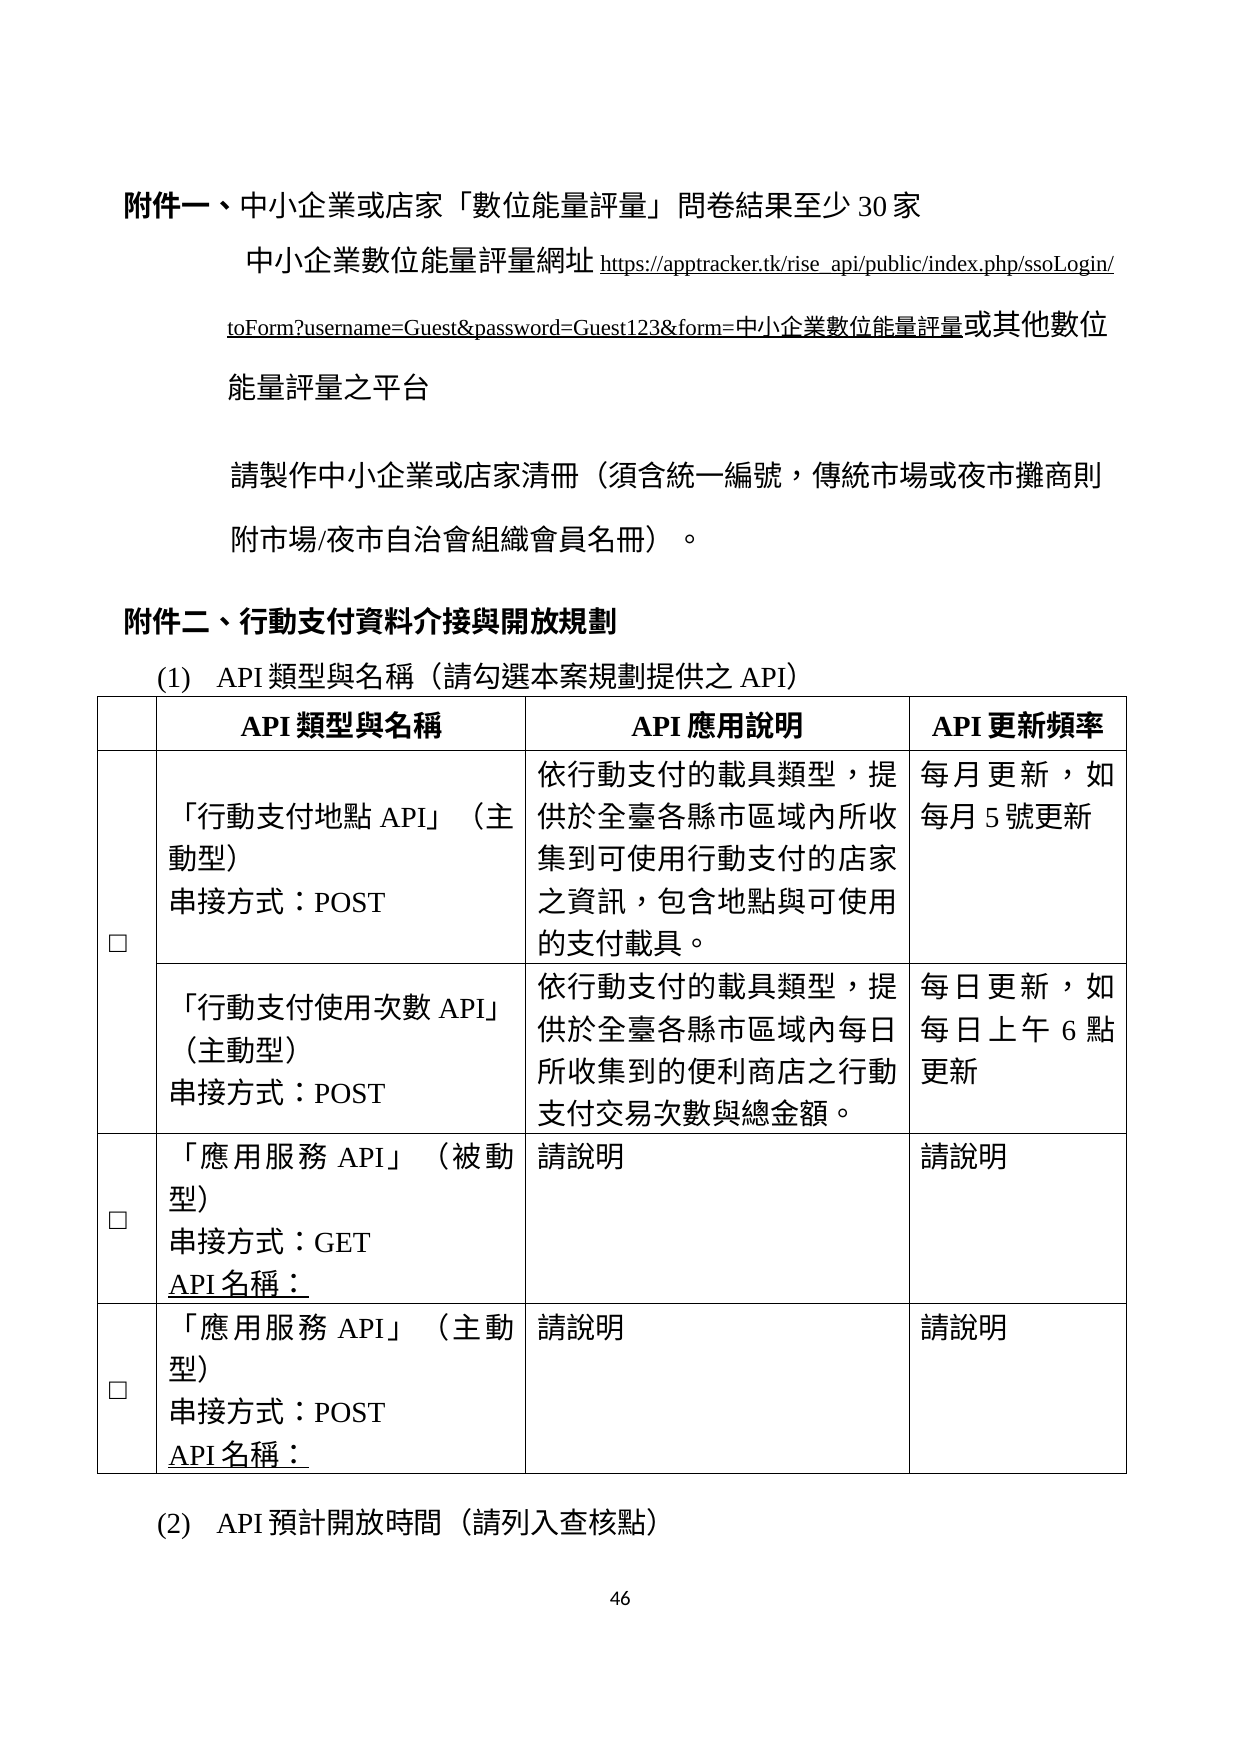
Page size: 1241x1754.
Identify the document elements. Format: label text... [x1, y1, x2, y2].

text 中小企業數位能量評量網址https://apptracker.tk/rise_api/public/index.php/ssoLogin/toForm?username=Guest&password=Guest123&form=中小企業數位能量評量或其他數位能量評量之平台 [227, 238, 1128, 407]
table_cell □ [98, 1304, 156, 1473]
table_header API應用說明 [526, 697, 909, 750]
table_cell 請說明 [526, 1134, 909, 1303]
table_cell 每日更新，如每日上午6點更新 [910, 964, 1126, 1133]
table_cell 依行動支付的載具類型，提供於全臺各縣市區域內所收集到可使用行動支付的店家之資訊，包含地點與可使用的支付載具。 [526, 751, 909, 963]
list API類型與名稱（請勾選本案規劃提供之API） [157, 654, 1114, 696]
table_cell 請說明 [910, 1304, 1126, 1473]
list API預計開放時間（請列入查核點） [157, 1499, 1114, 1542]
text 請製作中小企業或店家清冊（須含統一編號，傳統市場或夜市攤商則附市場/夜市自治會組織會員名冊）。 [231, 453, 1128, 559]
table_header API更新頻率 [910, 697, 1126, 750]
table_cell □ [98, 751, 156, 1133]
subtitle 附件二、行動支付資料介接與開放規劃 [123, 599, 1128, 641]
table_cell 「應用服務API」（主動型） 串接方式：POST API名稱： [157, 1304, 525, 1473]
table_cell 依行動支付的載具類型，提供於全臺各縣市區域內每日所收集到的便利商店之行動支付交易次數與總金額。 [526, 964, 909, 1133]
table_cell □ [98, 1134, 156, 1303]
table_cell 每月更新，如每月5號更新 [910, 751, 1126, 963]
table_header [98, 697, 156, 750]
table_cell 請說明 [526, 1304, 909, 1473]
subtitle 附件一、中小企業或店家「數位能量評量」問卷結果至少30家 [123, 183, 1128, 225]
table_cell 請說明 [910, 1134, 1126, 1303]
table_cell 「應用服務API」（被動型） 串接方式：GET API名稱： [157, 1134, 525, 1303]
table_cell 「行動支付地點API」（主動型） 串接方式：POST [157, 751, 525, 963]
table_cell 「行動支付使用次數API」（主動型） 串接方式：POST [157, 964, 525, 1133]
table_header API類型與名稱 [157, 697, 525, 750]
